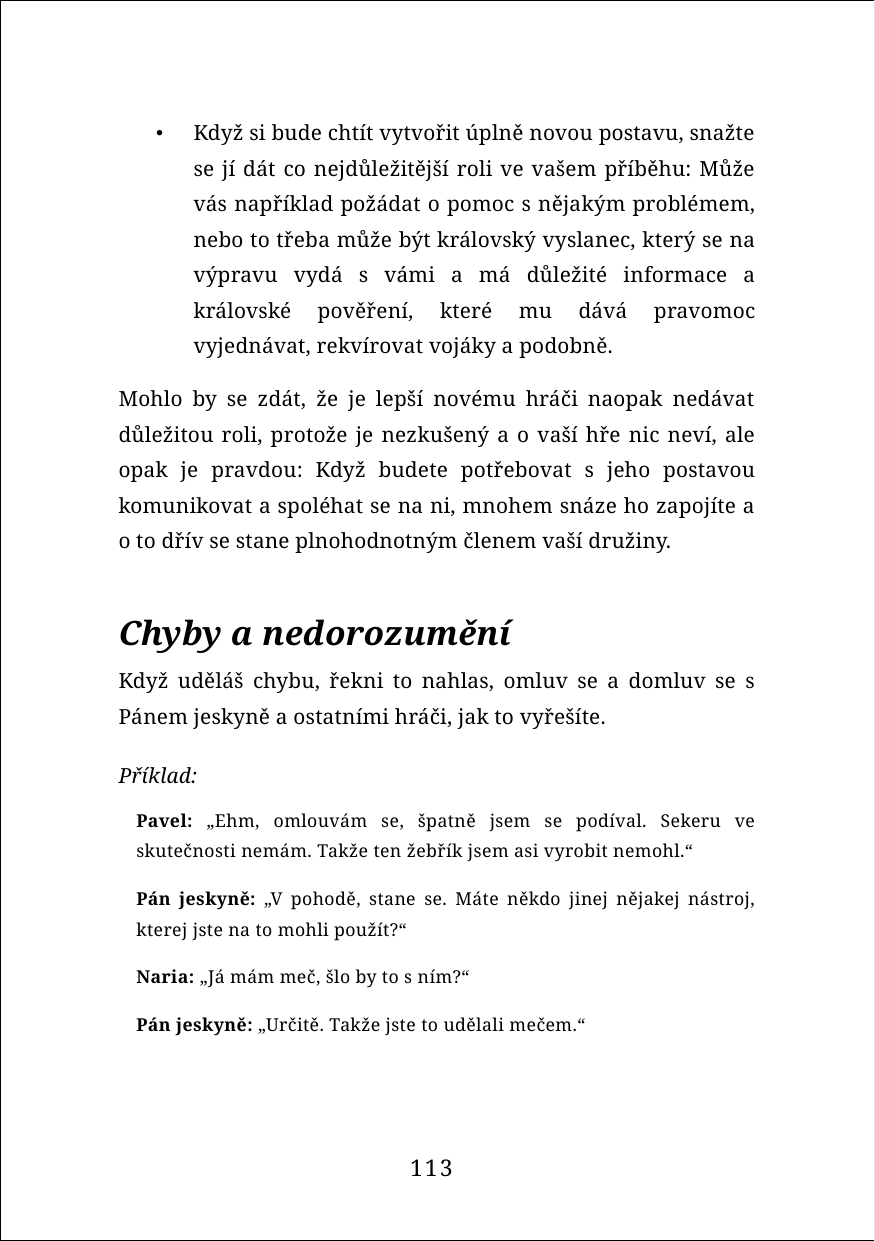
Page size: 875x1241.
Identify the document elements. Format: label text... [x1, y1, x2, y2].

text Mohlo by se zdát, že je lepší novému hráči naopak nedávat důležitou roli, protože je nezkušený a o vaší hře nic neví, ale opak je pravdou: Když budete potřebovat s jeho postavou komunikovat a spoléhat se na ni, mnohem snáze ho zapojíte a o to dřív se stane plnohodnotným členem vaší družiny. [118, 384, 756, 555]
text Naria: „Já mám meč, šlo by to s ním?“ [136, 965, 756, 989]
text Pavel: „Ehm, omlouvám se, špatně jsem se podíval. Sekeru ve skutečnosti nemám. Takže ten žebřík jsem asi vyrobit nemohl.“ [136, 809, 756, 863]
text Příklad: [118, 761, 756, 790]
text Když uděláš chybu, řekni to nahlas, omluv se a domluv se s Pánem jeskyně a ostatními hráči, jak to vyřešíte. [118, 667, 756, 731]
subtitle Chyby a nedorozumění [118, 609, 756, 655]
text Pán jeskyně: „V pohodě, stane se. Máte někdo jinej nějakej nástroj, kterej jste na to mohli použít?“ [136, 887, 756, 941]
list Když si bude chtít vytvořit úplně novou postavu, snažte se jí dát co nejdůležitější roli ve vašem příběhu: Může vás například požádat o pomoc s nějakým problémem, nebo to třeba může být královský vyslanec, který se na výpravu vydá s vámi a má důležité informace a královské pověření, které mu dává pravomoc vyjednávat, rekvírovat vojáky a podobně. [156, 118, 756, 360]
text Pán jeskyně: „Určitě. Takže jste to udělali mečem.“ [136, 1013, 756, 1037]
